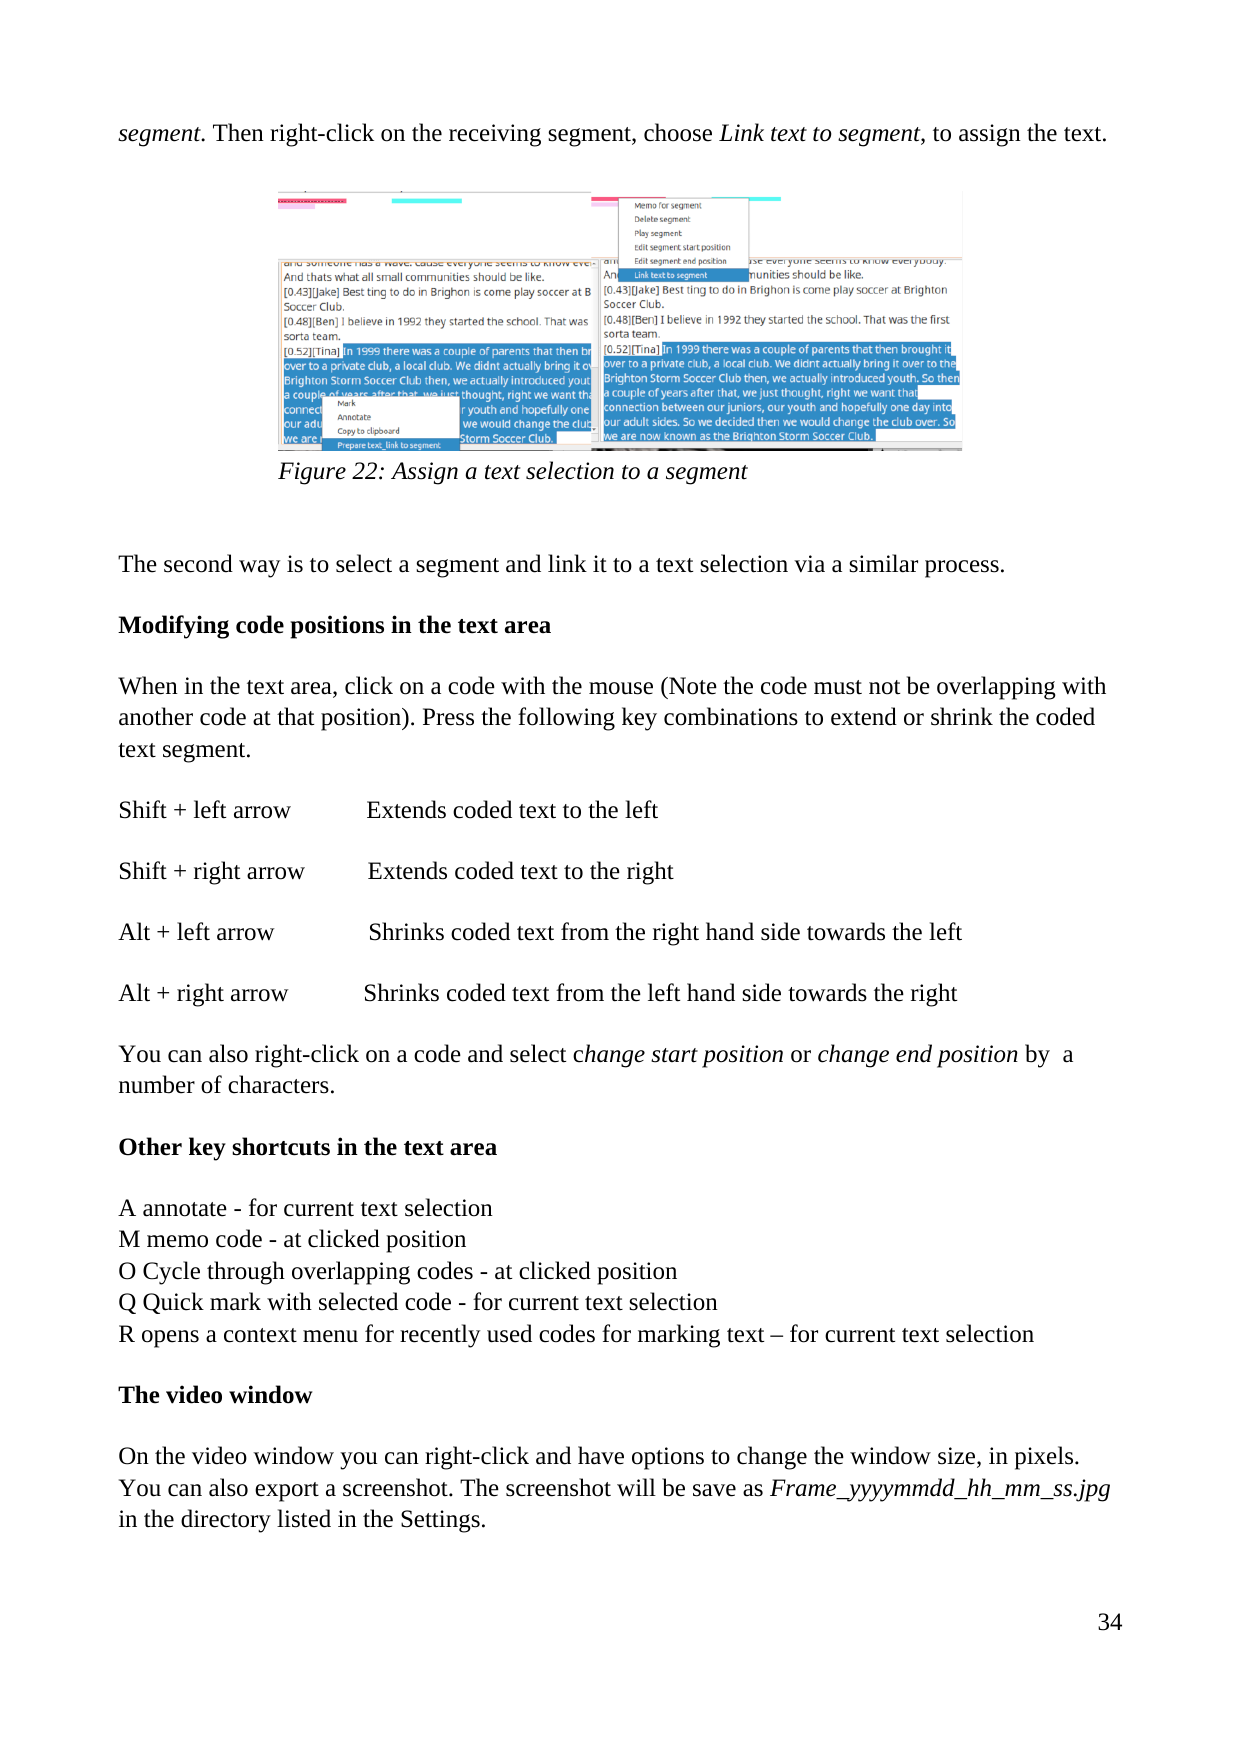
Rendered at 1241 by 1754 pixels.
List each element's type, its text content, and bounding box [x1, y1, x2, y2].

text Other key shortcuts in the text area [118, 1132, 1122, 1160]
text When in the text area, click on a code with the mouse (Note the code must not be overlapping with another code at that position). Press the following key combinations to extend or shrink the coded text segment. [118, 671, 1122, 763]
text The second way is to select a segment and link it to a text selection via a similar process. [118, 549, 1122, 577]
text Modifying code positions in the text area [118, 610, 1122, 638]
text Alt + left arrow Shrinks coded text from the right hand side towards the left [118, 917, 1122, 946]
text On the video window you can right-click and have options to change the window size, in pixels. You can also export a screenshot. The screenshot will be save as Frame_yyyymmdd_hh_mm_ss.jpg in the directory listed in the Settings. [118, 1441, 1122, 1533]
text A annotate - for current text selection M memo code - at clicked position O Cycle through overlapping codes - at clicked position Q Quick mark with selected code - for current text selection R opens a context menu for recently used codes for marking text – for current text selection [118, 1193, 1122, 1348]
text Shift + left arrow Extends coded text to the left [118, 795, 1122, 824]
text segment. Then right-click on the receiving segment, choose Link text to segment, to assign the text. [118, 118, 1122, 147]
text The video window [118, 1380, 1122, 1409]
text Shift + right arrow Extends coded text to the right [118, 856, 1122, 885]
text Alt + right arrow Shrinks coded text from the left hand side towards the right [118, 978, 1122, 1007]
text You can also right-click on a code and select change start position or change end position by a number of characters. [118, 1039, 1122, 1099]
text Figure 22: Assign a text selection to a segment [278, 451, 962, 485]
picture [278, 191, 963, 451]
